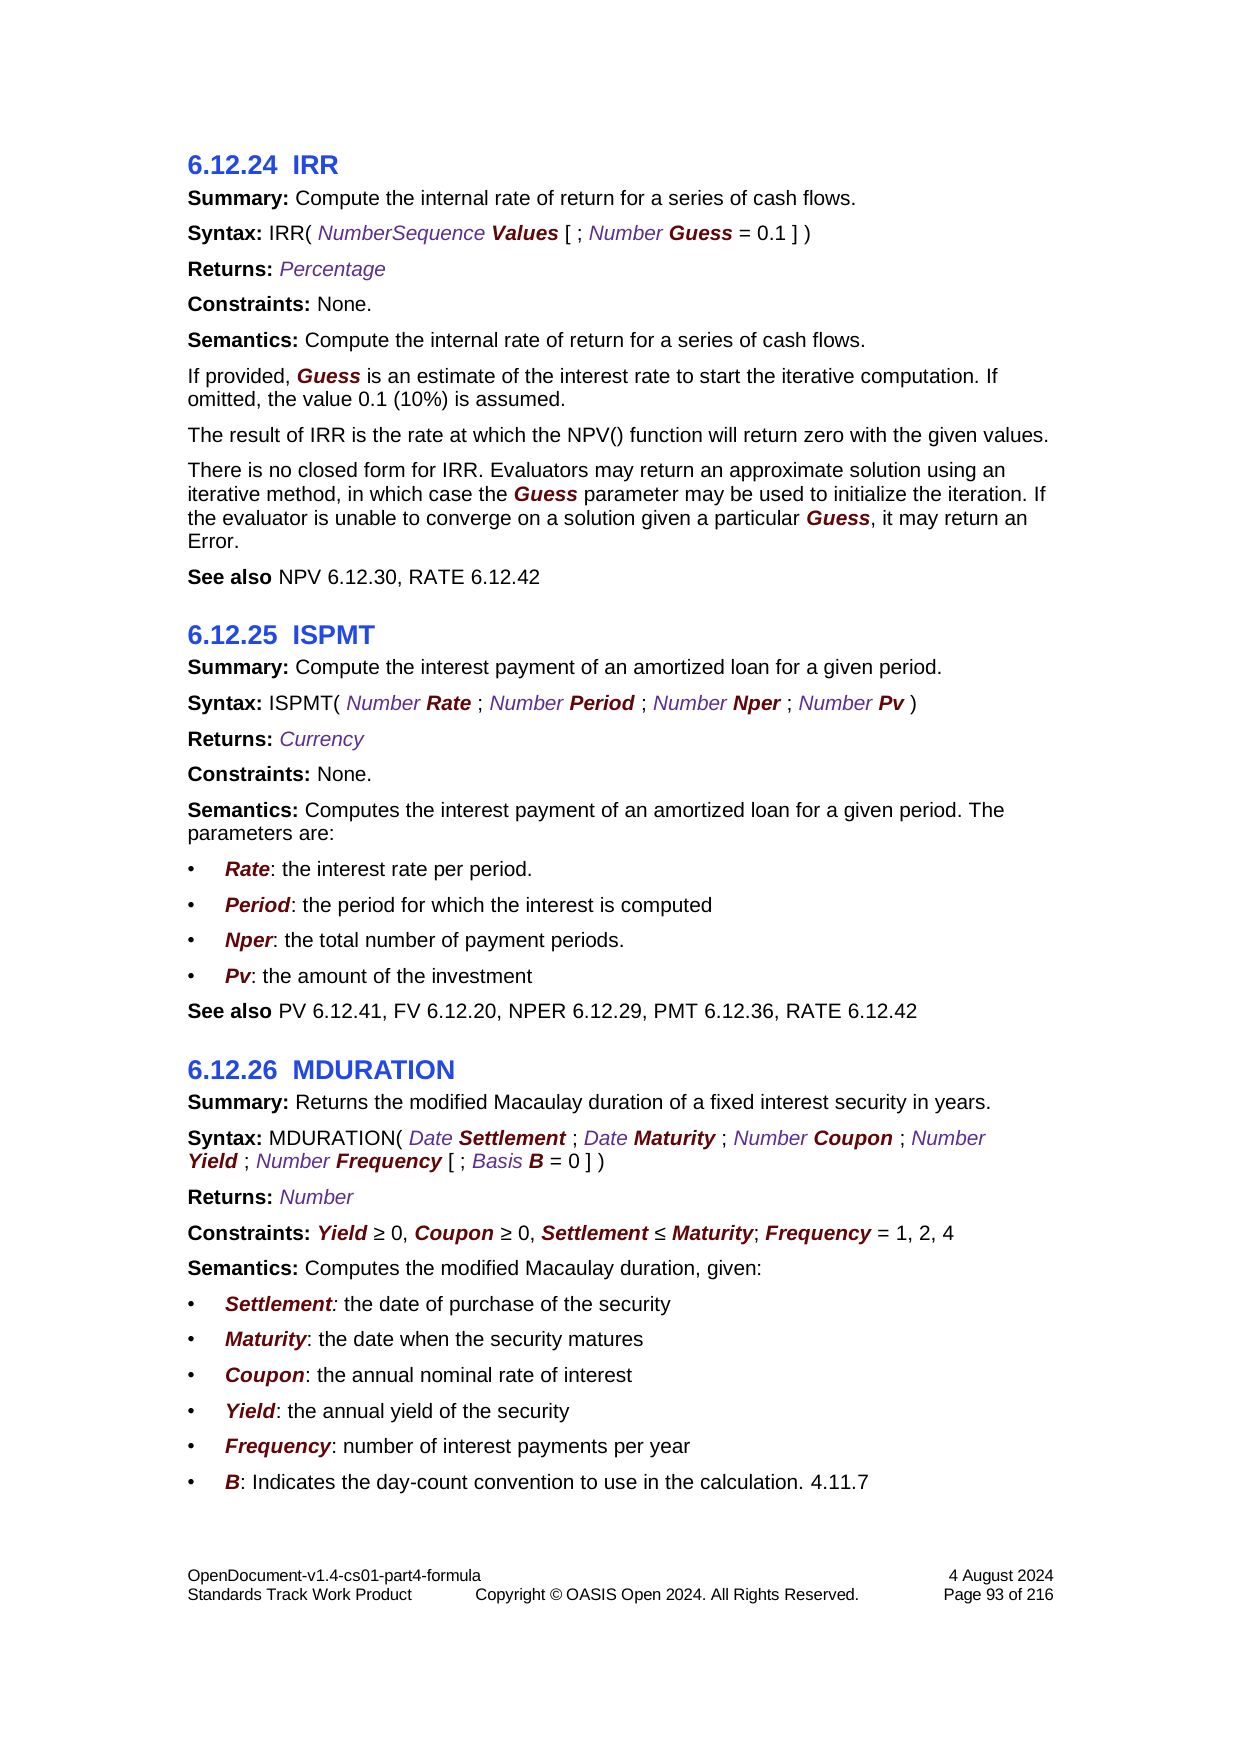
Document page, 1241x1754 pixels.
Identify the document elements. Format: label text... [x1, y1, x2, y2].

text Constraints: Yield ≥ 0, Coupon ≥ 0, Settlement ≤ Maturity; Frequency = 1, 2, 4 [187, 1221, 1053, 1244]
list Rate: the interest rate per period. [187, 857, 1053, 881]
subtitle ISPMT [187, 620, 1053, 650]
text There is no closed form for IRR. Evaluators may return an approximate solution using an iterative method, in which case the Guess parameter may be used to initialize the iteration. If the evaluator is unable to converge on a solution given a particular Guess, it may return an Error. [187, 459, 1053, 553]
list Settlement: the date of purchase of the security [187, 1292, 1053, 1316]
list Coupon: the annual nominal rate of interest [187, 1363, 1053, 1387]
text Returns: Currency [187, 727, 1053, 751]
text If provided, Guess is an estimate of the interest rate to start the iterative computation. If omitted, the value 0.1 (10%) is assumed. [187, 364, 1053, 411]
text Summary: Returns the modified Macaulay duration of a fixed interest security in years. [187, 1091, 1053, 1114]
text See also NPV 6.12.30, RATE 6.12.42 [187, 565, 1053, 589]
list Maturity: the date when the security matures [187, 1328, 1053, 1351]
text Semantics: Computes the modified Macaulay duration, given: [187, 1257, 1053, 1280]
text Semantics: Compute the internal rate of return for a series of cash flows. [187, 328, 1053, 352]
text Constraints: None. [187, 763, 1053, 786]
text Syntax: IRR( NumberSequence Values [ ; Number Guess = 0.1 ] ) [187, 222, 1053, 245]
text The result of IRR is the rate at which the NPV() function will return zero with the given values. [187, 423, 1053, 447]
text Summary: Compute the interest payment of an amortized loan for a given period. [187, 656, 1053, 679]
list Period: the period for which the interest is computed [187, 893, 1053, 917]
list Frequency: number of interest payments per year [187, 1435, 1053, 1458]
text Syntax: MDURATION( Date Settlement ; Date Maturity ; Number Coupon ; Number Yield ; Number Frequency [ ; Basis B = 0 ] ) [187, 1126, 1053, 1173]
subtitle IRR [187, 150, 1053, 180]
text Returns: Number [187, 1185, 1053, 1209]
text Constraints: None. [187, 293, 1053, 316]
list Pv: the amount of the investment [187, 964, 1053, 988]
text Semantics: Computes the interest payment of an amortized loan for a given period. The parameters are: [187, 798, 1053, 845]
text Syntax: ISPMT( Number Rate ; Number Period ; Number Nper ; Number Pv ) [187, 691, 1053, 715]
list Yield: the annual yield of the security [187, 1399, 1053, 1423]
list Nper: the total number of payment periods. [187, 929, 1053, 952]
subtitle MDURATION [187, 1054, 1053, 1084]
text Summary: Compute the internal rate of return for a series of cash flows. [187, 186, 1053, 209]
text Returns: Percentage [187, 257, 1053, 281]
list B: Indicates the day-count convention to use in the calculation. 4.11.7 [187, 1470, 1053, 1494]
text See also PV 6.12.41, FV 6.12.20, NPER 6.12.29, PMT 6.12.36, RATE 6.12.42 [187, 1000, 1053, 1023]
